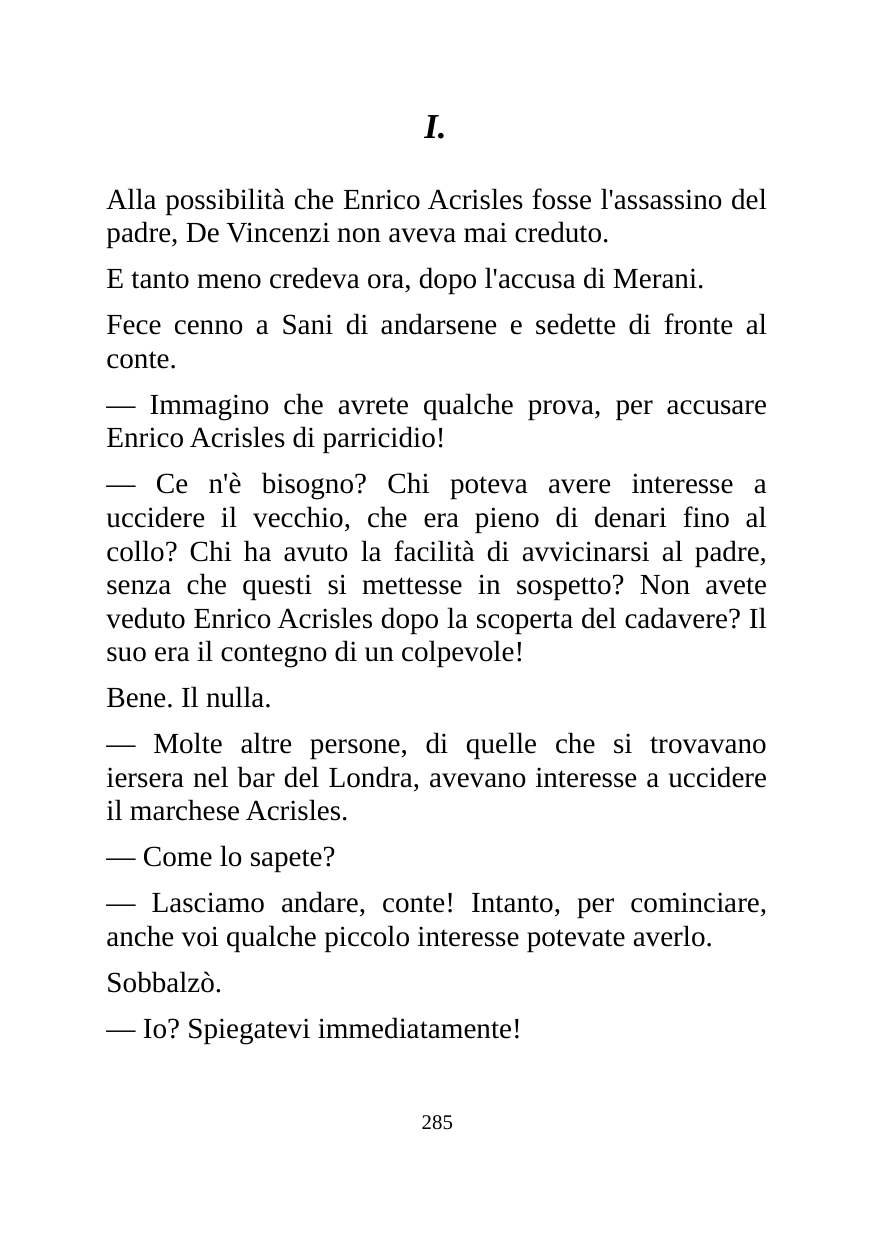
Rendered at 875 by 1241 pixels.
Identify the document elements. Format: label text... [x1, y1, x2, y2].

text — Lasciamo andare, conte! Intanto, per cominciare, anche voi qualche piccolo interesse potevate averlo. [106, 886, 768, 953]
text — Come lo sapete? [106, 839, 768, 873]
text Fece cenno a Sani di andarsene e sedette di fronte al conte. [106, 307, 768, 374]
text — Molte altre persone, di quelle che si trovavano iersera nel bar del Londra, avevano interesse a uccidere il marchese Acrisles. [106, 726, 768, 827]
text Bene. Il nulla. [106, 680, 768, 714]
text — Ce n'è bisogno? Chi poteva avere interesse a uccidere il vecchio, che era pieno di denari fino al collo? Chi ha avuto la facilità di avvicinarsi al padre, senza che questi si mettesse in sospetto? Non avete veduto Enrico Acrisles dopo la scoperta del cadavere? Il suo era il contegno di un colpevole! [106, 467, 768, 668]
text Alla possibilità che Enrico Acrisles fosse l'assassino del padre, De Vincenzi non aveva mai creduto. [106, 182, 768, 249]
text Sobbalzò. [106, 965, 768, 999]
text — Io? Spiegatevi immediatamente! [106, 1011, 768, 1045]
text — Immagino che avrete qualche prova, per accusare Enrico Acrisles di parricidio! [106, 387, 768, 454]
text E tanto meno credeva ora, dopo l'accusa di Merani. [106, 261, 768, 295]
subtitle I. [106, 106, 768, 146]
